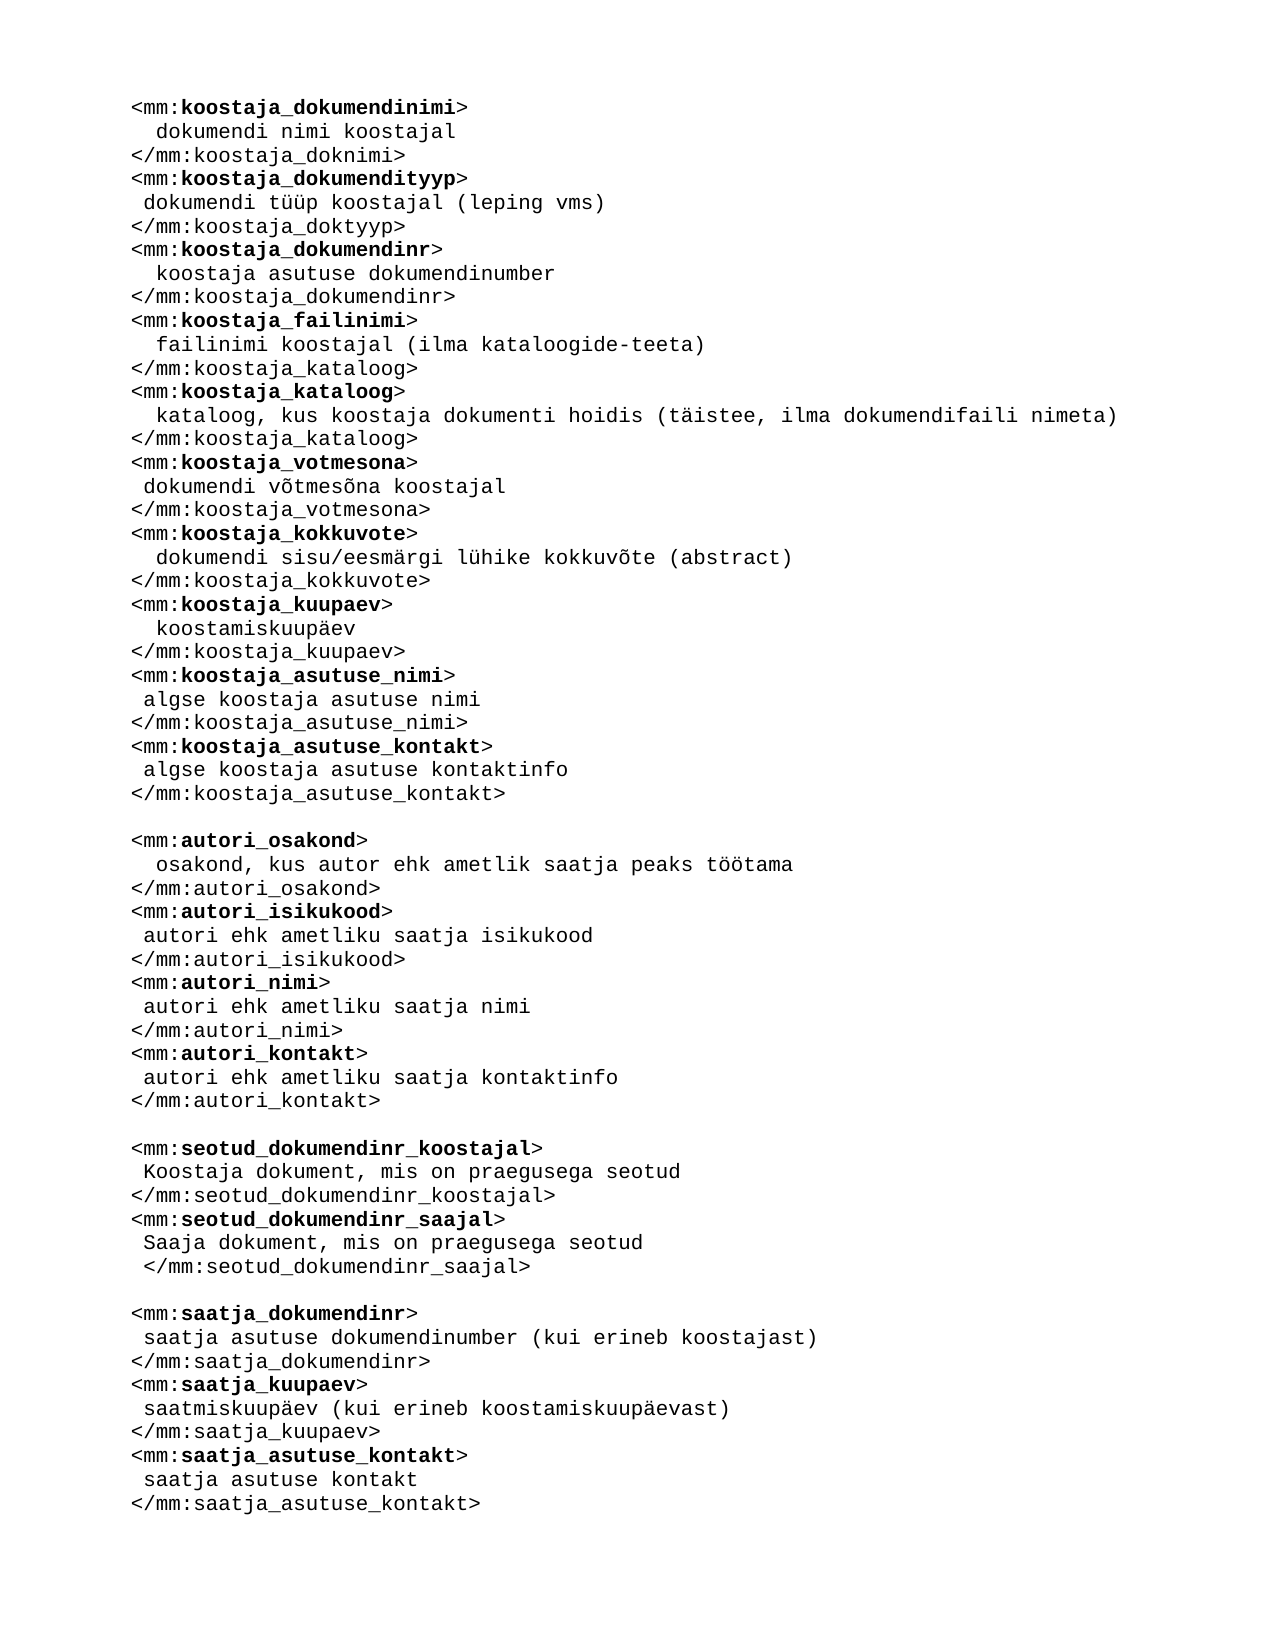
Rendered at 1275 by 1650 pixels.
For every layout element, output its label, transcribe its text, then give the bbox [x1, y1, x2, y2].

text dokumendi nimi koostajal [118, 121, 1157, 145]
text </mm:koostaja_kuupaev> [118, 641, 1157, 665]
text Koostaja dokument, mis on praegusega seotud [118, 1161, 1157, 1185]
text dokumendi tüüp koostajal (leping vms) [118, 192, 1157, 216]
text </mm:saatja_dokumendinr> [118, 1351, 1157, 1374]
text dokumendi sisu/eesmärgi lühike kokkuvõte (abstract) [118, 547, 1157, 570]
text failinimi koostajal (ilma kataloogide-teeta) [118, 334, 1157, 357]
text koostaja asutuse dokumendinumber [118, 263, 1157, 287]
text </mm:koostaja_kataloog> [118, 357, 1157, 381]
text saatmiskuupäev (kui erineb koostamiskuupäevast) [118, 1398, 1157, 1422]
text </mm:koostaja_doktyyp> [118, 216, 1157, 239]
text </mm:autori_isikukood> [118, 949, 1157, 972]
text Saaja dokument, mis on praegusega seotud [118, 1232, 1157, 1256]
text autori ehk ametliku saatja isikukood [118, 925, 1157, 949]
text <mm:koostaja_dokumendityyp> [118, 168, 1157, 192]
text <mm:saatja_dokumendinr> [118, 1303, 1157, 1327]
text <mm:autori_isikukood> [118, 901, 1157, 925]
text </mm:koostaja_asutuse_nimi> [118, 712, 1157, 736]
text algse koostaja asutuse nimi [118, 688, 1157, 712]
text osakond, kus autor ehk ametlik saatja peaks töötama [118, 854, 1157, 878]
text </mm:koostaja_doknimi> [118, 145, 1157, 168]
text </mm:koostaja_dokumendinr> [118, 287, 1157, 310]
text autori ehk ametliku saatja nimi [118, 996, 1157, 1019]
text dokumendi võtmesõna koostajal [118, 476, 1157, 499]
text </mm:seotud_dokumendinr_koostajal> [118, 1185, 1157, 1209]
text <mm:autori_kontakt> [118, 1043, 1157, 1067]
text saatja asutuse dokumendinumber (kui erineb koostajast) [118, 1327, 1157, 1351]
text <mm:seotud_dokumendinr_koostajal> [118, 1138, 1157, 1161]
text koostamiskuupäev [118, 618, 1157, 641]
text </mm:autori_nimi> [118, 1019, 1157, 1043]
text <mm:koostaja_dokumendinr> [118, 239, 1157, 263]
text </mm:koostaja_kokkuvote> [118, 570, 1157, 594]
text algse koostaja asutuse kontaktinfo [118, 759, 1157, 783]
text <mm:koostaja_kokkuvote> [118, 523, 1157, 547]
text <mm:koostaja_kataloog> [118, 381, 1157, 405]
text </mm:koostaja_votmesona> [118, 499, 1157, 523]
text <mm:koostaja_dokumendinimi> [118, 97, 1157, 121]
text <mm:autori_osakond> [118, 830, 1157, 854]
text <mm:koostaja_kuupaev> [118, 594, 1157, 618]
text saatja asutuse kontakt [118, 1469, 1157, 1492]
text </mm:seotud_dokumendinr_saajal> [118, 1256, 1157, 1280]
text <mm:autori_nimi> [118, 972, 1157, 996]
text autori ehk ametliku saatja kontaktinfo [118, 1067, 1157, 1091]
text </mm:saatja_kuupaev> [118, 1422, 1157, 1445]
text <mm:saatja_asutuse_kontakt> [118, 1445, 1157, 1469]
text </mm:saatja_asutuse_kontakt> [118, 1492, 1157, 1516]
text <mm:koostaja_asutuse_nimi> [118, 665, 1157, 688]
text </mm:koostaja_asutuse_kontakt> [118, 783, 1157, 807]
text <mm:koostaja_votmesona> [118, 452, 1157, 476]
text <mm:seotud_dokumendinr_saajal> [118, 1209, 1157, 1232]
text <mm:saatja_kuupaev> [118, 1374, 1157, 1398]
text </mm:koostaja_kataloog> [118, 428, 1157, 452]
text <mm:koostaja_failinimi> [118, 310, 1157, 334]
text </mm:autori_kontakt> [118, 1091, 1157, 1114]
text <mm:koostaja_asutuse_kontakt> [118, 736, 1157, 759]
text kataloog, kus koostaja dokumenti hoidis (täistee, ilma dokumendifaili nimeta) [118, 405, 1157, 428]
text </mm:autori_osakond> [118, 878, 1157, 901]
